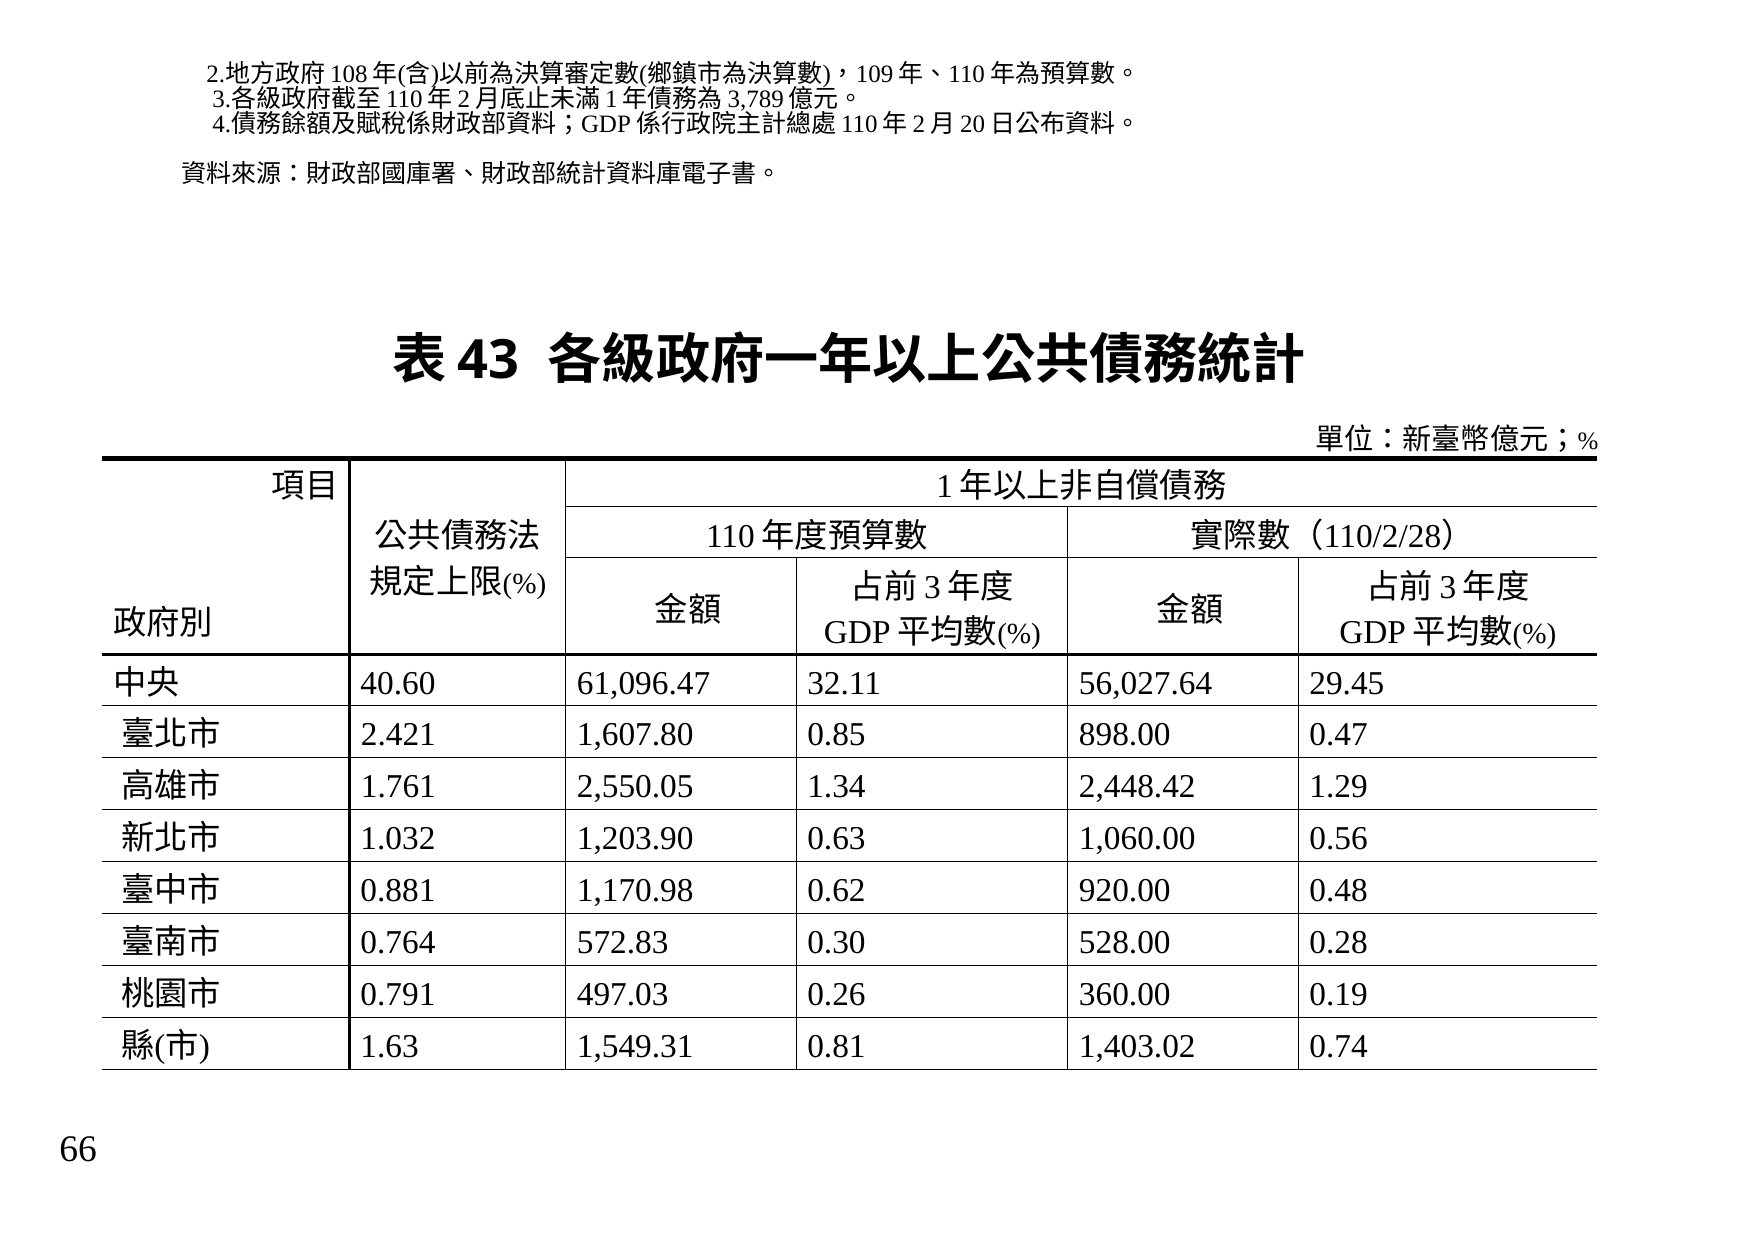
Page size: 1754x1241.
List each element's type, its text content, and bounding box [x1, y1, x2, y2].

table_cell 2.421 [351, 706, 565, 757]
table_cell 0.28 [1299, 914, 1597, 965]
table_cell 0.85 [797, 706, 1067, 757]
table_cell 1,549.31 [566, 1018, 796, 1069]
table_cell 572.83 [566, 914, 796, 965]
table_cell 占前3年度 GDP平均數(%) [1299, 558, 1597, 653]
table_cell 0.81 [797, 1018, 1067, 1069]
table_cell 56,027.64 [1068, 656, 1298, 705]
text 單位：新臺幣億元；% [74, 422, 1598, 456]
table_cell 高雄市 [102, 758, 348, 809]
table_cell 0.881 [351, 862, 565, 913]
table_cell 臺中市 [102, 862, 348, 913]
table_cell 0.30 [797, 914, 1067, 965]
table_cell 1.63 [351, 1018, 565, 1069]
text 4.債務餘額及賦稅係財政部資料；GDP係行政院主計總處110年2月20日公布資料。 [59, 112, 1554, 137]
table_cell 1,170.98 [566, 862, 796, 913]
subtitle 表43 各級政府一年以上公共債務統計 [59, 299, 1639, 411]
text 3.各級政府截至110年2月底止未滿1年債務為3,789億元。 [59, 87, 1554, 112]
table_cell 1.29 [1299, 758, 1597, 809]
table_cell 1,607.80 [566, 706, 796, 757]
table_header 公共債務法 規定上限(%) [351, 461, 565, 653]
table_cell 920.00 [1068, 862, 1298, 913]
table_cell 360.00 [1068, 966, 1298, 1017]
table_cell 1,060.00 [1068, 810, 1298, 861]
table_cell 0.74 [1299, 1018, 1597, 1069]
table_header 1年以上非自償債務 [566, 461, 1597, 506]
table_cell 2,448.42 [1068, 758, 1298, 809]
table_cell 金額 [566, 558, 796, 653]
table_cell 0.62 [797, 862, 1067, 913]
table_cell 縣(市) [102, 1018, 348, 1069]
table_cell 0.56 [1299, 810, 1597, 861]
table_cell 898.00 [1068, 706, 1298, 757]
table_cell 新北市 [102, 810, 348, 861]
text 資料來源：財政部國庫署、財政部統計資料庫電子書。 [162, 162, 1554, 187]
table_cell 61,096.47 [566, 656, 796, 705]
table_cell 0.47 [1299, 706, 1597, 757]
table_cell 0.791 [351, 966, 565, 1017]
table_cell 0.26 [797, 966, 1067, 1017]
table_header 項目 政府別 [102, 461, 348, 653]
text 2.地方政府108年(含)以前為決算審定數(鄉鎮市為決算數)，109年、110年為預算數。 [200, 62, 1554, 87]
table_cell 528.00 [1068, 914, 1298, 965]
table_cell 40.60 [351, 656, 565, 705]
table_cell 0.19 [1299, 966, 1597, 1017]
table_cell 110年度預算數 [566, 507, 1067, 557]
table_cell 32.11 [797, 656, 1067, 705]
table_cell 0.63 [797, 810, 1067, 861]
table_cell 497.03 [566, 966, 796, 1017]
table_cell 1.032 [351, 810, 565, 861]
table_cell 臺南市 [102, 914, 348, 965]
table_cell 0.764 [351, 914, 565, 965]
table_cell 1,203.90 [566, 810, 796, 861]
table_cell 0.48 [1299, 862, 1597, 913]
table_cell 桃園市 [102, 966, 348, 1017]
table_cell 1.34 [797, 758, 1067, 809]
table_cell 1.761 [351, 758, 565, 809]
table_cell 實際數（110/2/28） [1068, 507, 1597, 557]
table_cell 1,403.02 [1068, 1018, 1298, 1069]
table_cell 29.45 [1299, 656, 1597, 705]
table_cell 金額 [1068, 558, 1298, 653]
table_cell 中央 [102, 656, 348, 705]
table_cell 2,550.05 [566, 758, 796, 809]
table_cell 臺北市 [102, 706, 348, 757]
table_cell 占前3年度 GDP平均數(%) [797, 558, 1067, 653]
